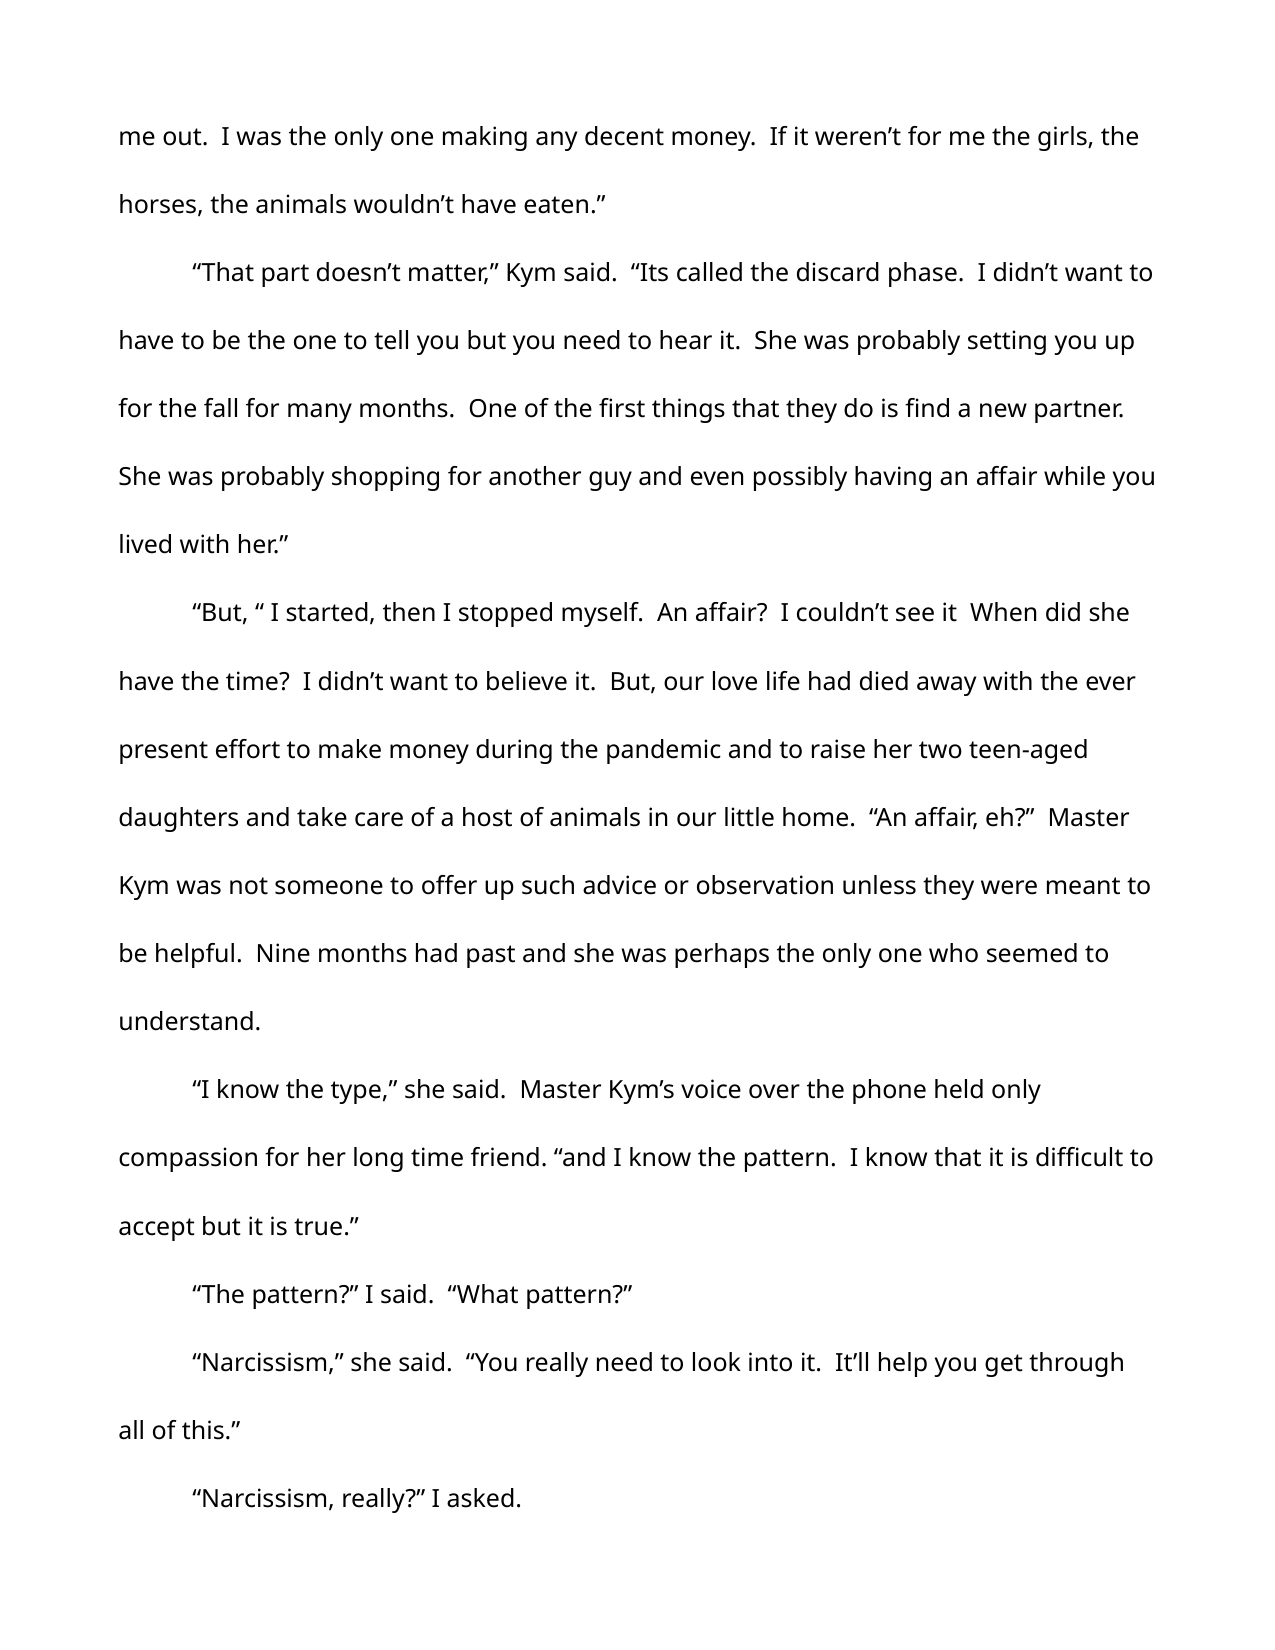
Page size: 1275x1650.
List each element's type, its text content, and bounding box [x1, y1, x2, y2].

text “I know the type,” she said. Master Kym’s voice over the phone held only compassion for her long time friend. “and I know the pattern. I know that it is difficult to accept but it is true.” [118, 1072, 1157, 1242]
text me out. I was the only one making any decent money. If it weren’t for me the girls, the horses, the animals wouldn’t have eaten.” [118, 118, 1157, 220]
text “Narcissism,” she said. “You really need to look into it. It’ll help you get through all of this.” [118, 1344, 1157, 1447]
text “That part doesn’t matter,” Kym said. “Its called the discard phase. I didn’t want to have to be the one to tell you but you need to hear it. She was probably setting you up for the fall for many months. One of the first things that they do is find a new partner. She was probably shopping for another guy and even possibly having an affair while you lived with her.” [118, 254, 1157, 561]
text “The pattern?” I said. “What pattern?” [118, 1276, 1157, 1310]
text “Narcissism, really?” I asked. [118, 1481, 1157, 1515]
text “But, “ I started, then I stopped myself. An affair? I couldn’t see it When did she have the time? I didn’t want to believe it. But, our love life had died away with the ever present effort to make money during the pandemic and to raise her two teen-aged daughters and take care of a host of animals in our little home. “An affair, eh?” Master Kym was not someone to offer up such advice or observation unless they were meant to be helpful. Nine months had past and she was perhaps the only one who seemed to understand. [118, 595, 1157, 1038]
